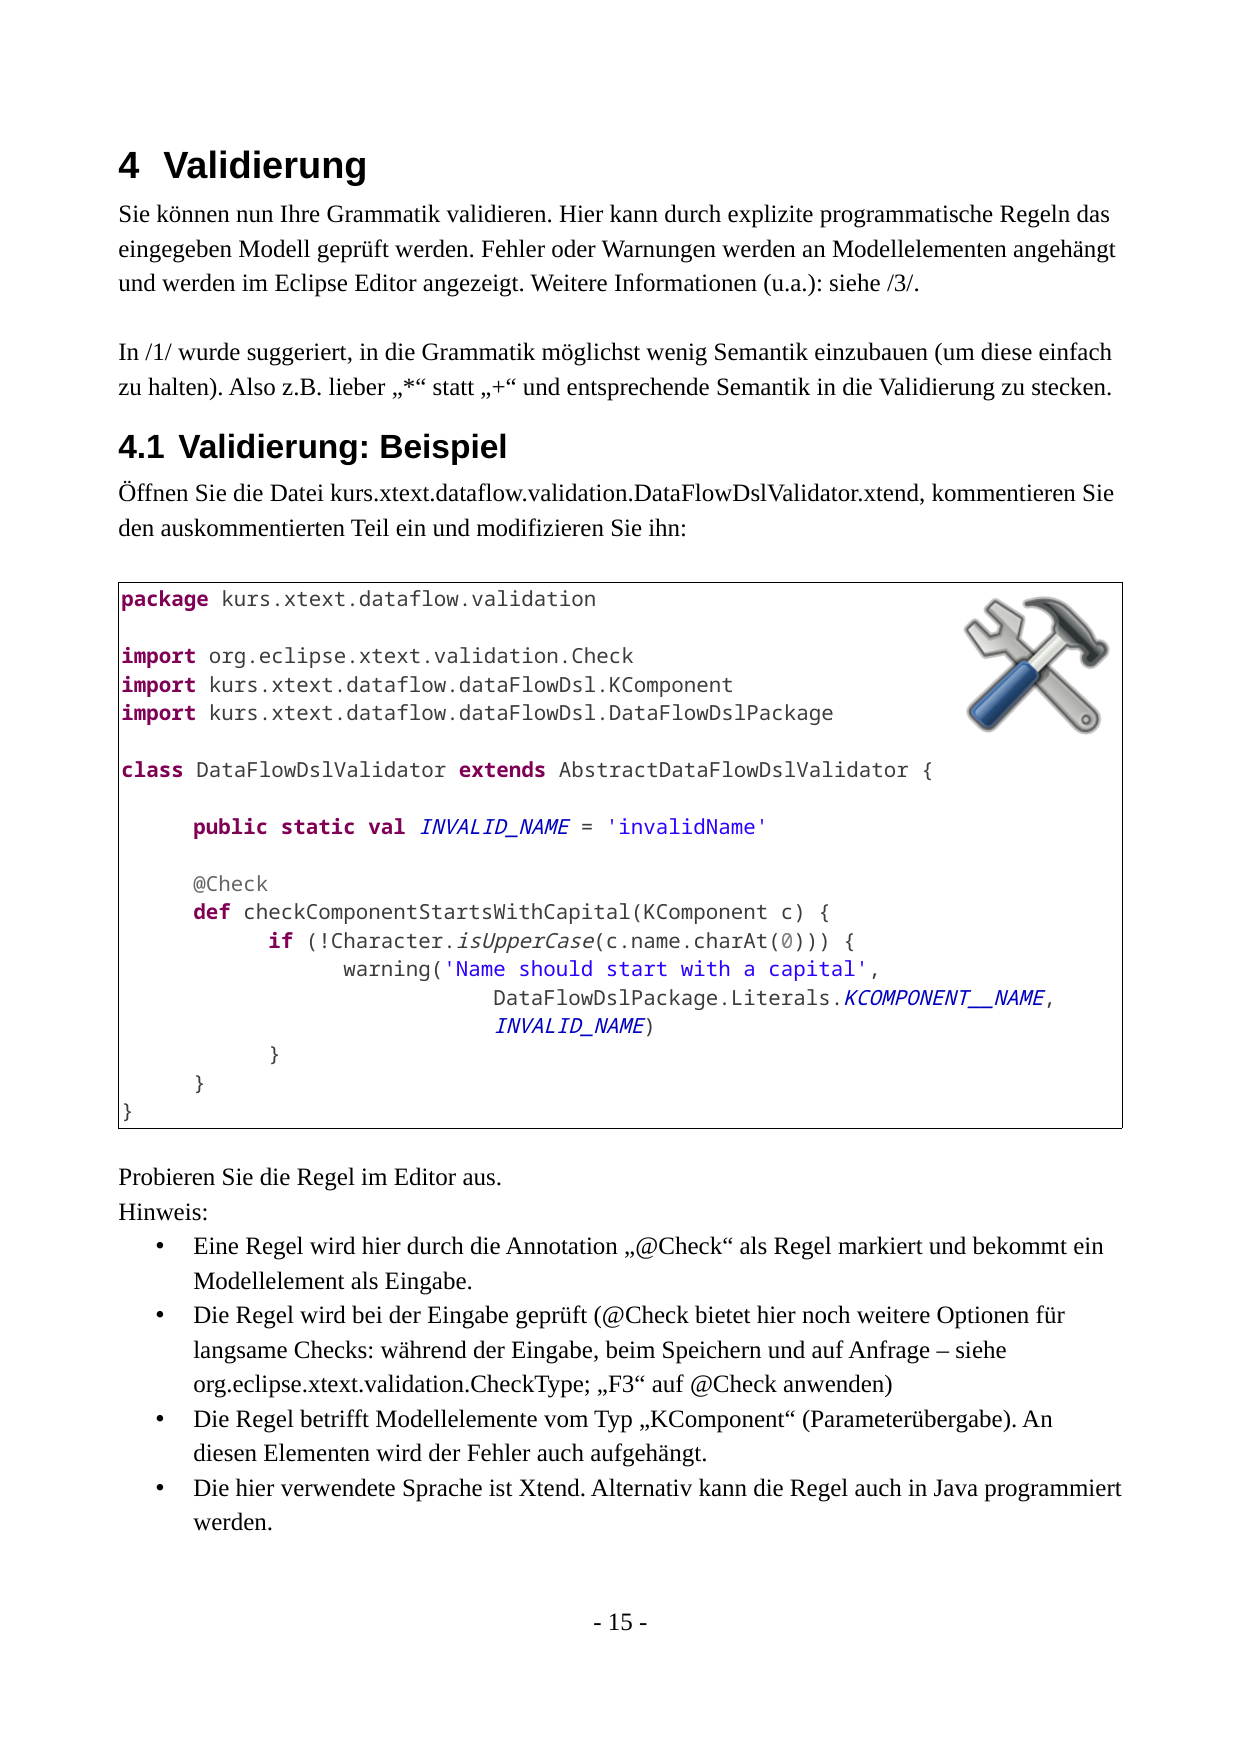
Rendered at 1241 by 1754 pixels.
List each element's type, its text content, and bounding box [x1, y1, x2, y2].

text Hinweis: [118, 1197, 1122, 1226]
list Die Regel wird bei der Eingabe geprüft (@Check bietet hier noch weitere Optionen für langsame Checks: während der Eingabe, beim Speichern und auf Anfrage – siehe org.eclipse.xtext.validation.CheckType; „F3“ auf @Check anwenden) [156, 1300, 1122, 1398]
text warning('Name should start with a capital', [119, 951, 1122, 980]
text } [119, 1037, 1122, 1065]
text } [119, 1093, 1122, 1128]
subtitle Validierung [118, 143, 1122, 187]
text Probieren Sie die Regel im Editor aus. [118, 1162, 1122, 1191]
text DataFlowDslPackage.Literals.KCOMPONENT__NAME, [119, 980, 1122, 1008]
text INVALID_NAME) [119, 1008, 1122, 1037]
text package kurs.xtext.dataflow.validation [119, 583, 1122, 613]
list Eine Regel wird hier durch die Annotation „@Check“ als Regel markiert und bekommt ein Modellelement als Eingabe. [156, 1231, 1122, 1294]
text import kurs.xtext.dataflow.dataFlowDsl.KComponent [119, 667, 962, 695]
subtitle Validierung: Beispiel [118, 427, 1122, 466]
list Die Regel betrifft Modellelemente vom Typ „KComponent“ (Parameterübergabe). An diesen Elementen wird der Fehler auch aufgehängt. [156, 1404, 1122, 1467]
text class DataFlowDslValidator extends AbstractDataFlowDslValidator { [119, 752, 1122, 784]
text def checkComponentStartsWithCapital(KComponent c) { [119, 894, 1122, 923]
text Sie können nun Ihre Grammatik validieren. Hier kann durch explizite programmatische Regeln das eingegeben Modell geprüft werden. Fehler oder Warnungen werden an Modellelementen angehängt und werden im Eclipse Editor angezeigt. Weitere Informationen (u.a.): siehe /3/. [118, 199, 1122, 297]
picture [962, 590, 1111, 738]
text Öffnen Sie die Datei kurs.xtext.dataflow.validation.DataFlowDslValidator.xtend, kommentieren Sie den auskommentierten Teil ein und modifizieren Sie ihn: [118, 478, 1122, 541]
list Die hier verwendete Sprache ist Xtend. Alternativ kann die Regel auch in Java programmiert werden. [156, 1473, 1122, 1536]
text import kurs.xtext.dataflow.dataFlowDsl.DataFlowDslPackage [119, 695, 962, 727]
text In /1/ wurde suggeriert, in die Grammatik möglichst wenig Semantik einzubauen (um diese einfach zu halten). Also z.B. lieber „*“ statt „+“ und entsprechende Semantik in die Validierung zu stecken. [118, 337, 1122, 400]
text @Check [119, 866, 1122, 894]
text if (!Character.isUpperCase(c.name.charAt(0))) { [119, 923, 1122, 951]
text public static val INVALID_NAME = 'invalidName' [119, 809, 1122, 841]
text import org.eclipse.xtext.validation.Check [119, 638, 962, 667]
text } [119, 1065, 1122, 1093]
